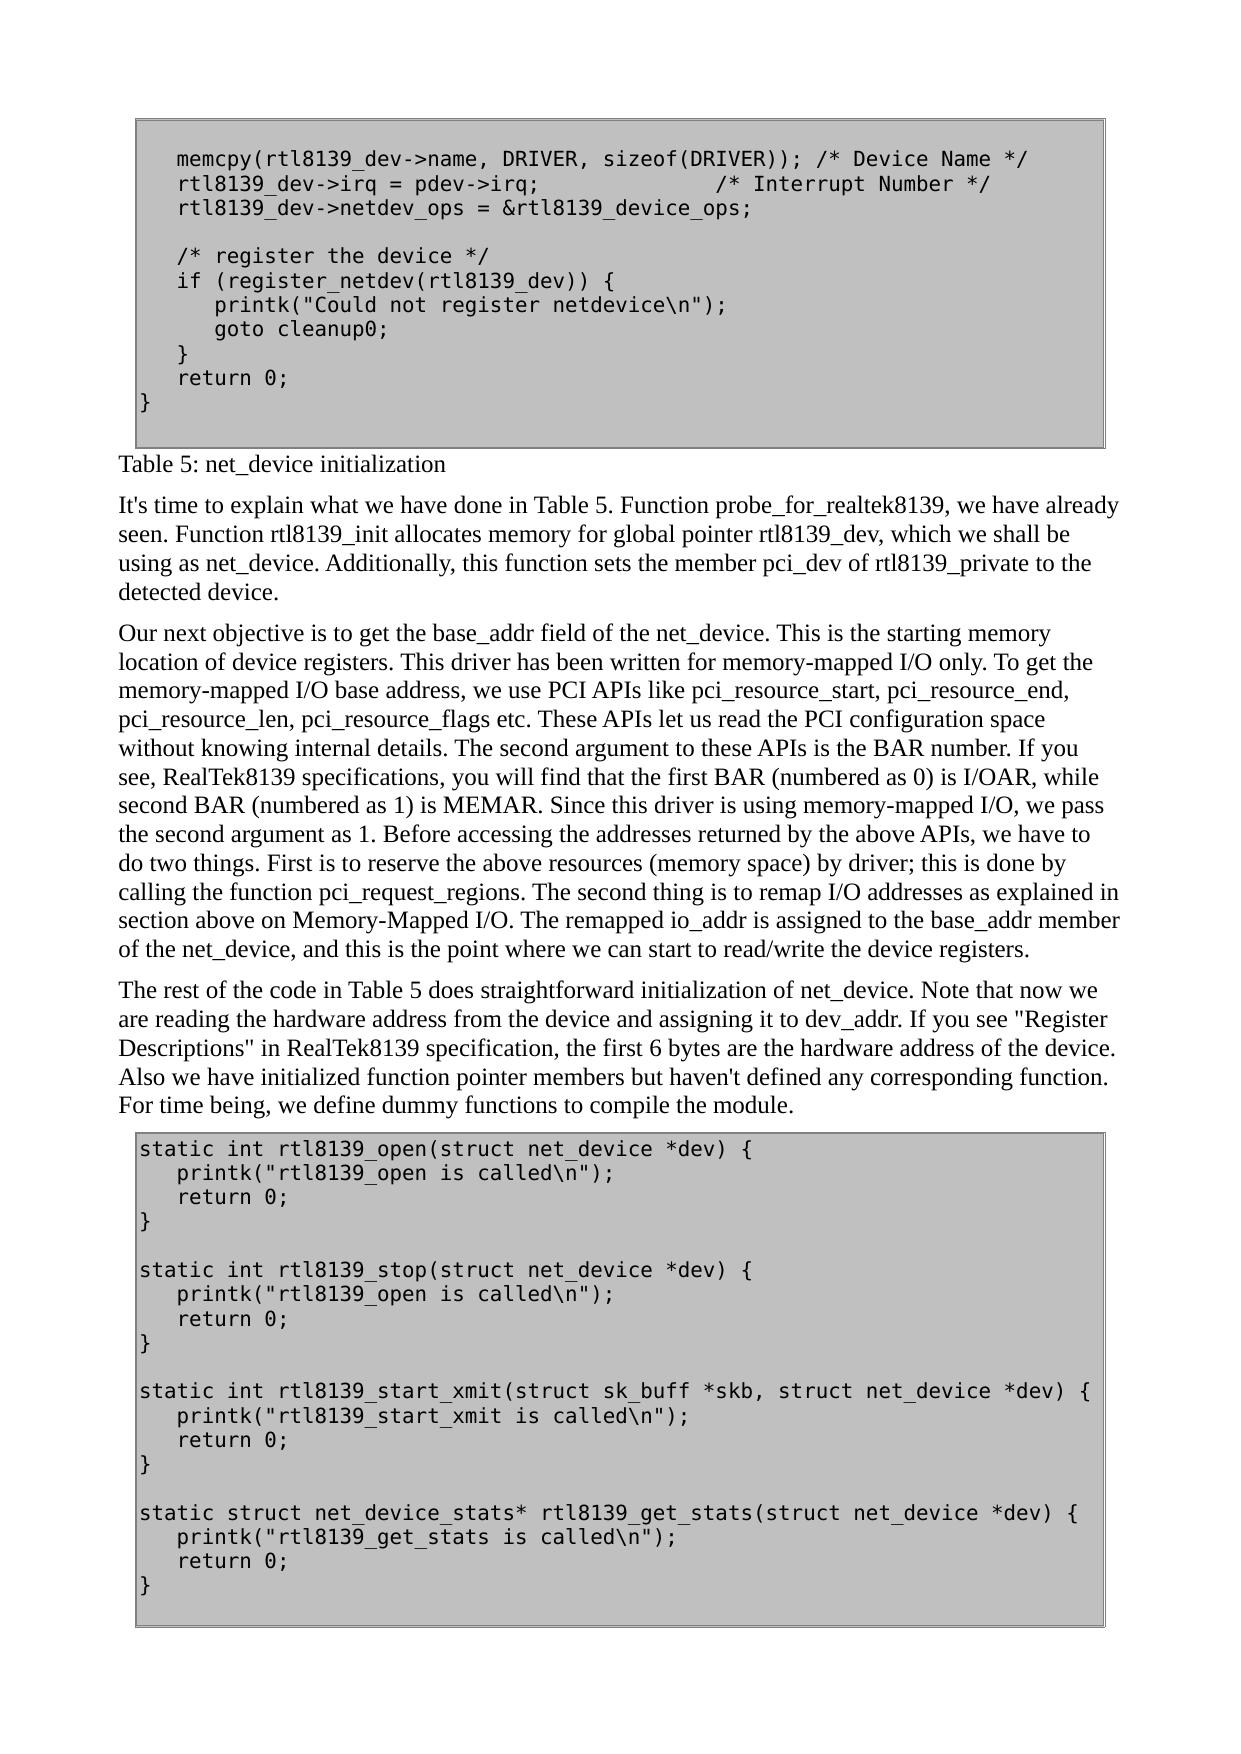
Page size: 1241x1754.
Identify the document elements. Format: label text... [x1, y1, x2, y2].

text Our next objective is to get the base_addr field of the net_device. This is the starting memory location of device registers. This driver has been written for memory-mapped I/O only. To get the memory-mapped I/O base address, we use PCI APIs like pci_resource_start, pci_resource_end, pci_resource_len, pci_resource_flags etc. These APIs let us read the PCI configuration space without knowing internal details. The second argument to these APIs is the BAR number. If you see, RealTek8139 specifications, you will find that the first BAR (numbered as 0) is I/OAR, while second BAR (numbered as 1) is MEMAR. Since this driver is using memory-mapped I/O, we pass the second argument as 1. Before accessing the addresses returned by the above APIs, we have to do two things. First is to reserve the above resources (memory space) by driver; this is done by calling the function pci_request_regions. The second thing is to remap I/O addresses as explained in section above on Memory-Mapped I/O. The remapped io_addr is assigned to the base_addr member of the net_device, and this is the point where we can start to read/write the device registers. [118, 618, 1122, 963]
text The rest of the code in Table 5 does straightforward initialization of net_device. Note that now we are reading the hardware address from the device and assigning it to dev_addr. If you see "Register Descriptions" in RealTek8139 specification, the first 6 bytes are the hardware address of the device. Also we have initialized function pointer members but haven't defined any corresponding function. For time being, we define dummy functions to compile the module. [118, 975, 1122, 1119]
text It's time to explain what we have done in Table 5. Function probe_for_realtek8139, we have already seen. Function rtl8139_init allocates memory for global pointer rtl8139_dev, which we shall be using as net_device. Additionally, this function sets the member pci_dev of rtl8139_private to the detected device. [118, 490, 1122, 605]
text Table 5: net_device initialization [118, 449, 1122, 478]
table_header memcpy(rtl8139_dev->name, DRIVER, sizeof(DRIVER)); /* Device Name */ rtl8139_dev->irq = pdev->irq; /* Interrupt Number */ rtl8139_dev->netdev_ops = &rtl8139_device_ops; /* register the device */ if (register_netdev(rtl8139_dev)) { printk("Could not register netdevice\n"); goto cleanup0; } return 0; } [137, 121, 1103, 447]
table_header static int rtl8139_open(struct net_device *dev) { printk("rtl8139_open is called\n"); return 0; } static int rtl8139_stop(struct net_device *dev) { printk("rtl8139_open is called\n"); return 0; } static int rtl8139_start_xmit(struct sk_buff *skb, struct net_device *dev) { printk("rtl8139_start_xmit is called\n"); return 0; } static struct net_device_stats* rtl8139_get_stats(struct net_device *dev) { printk("rtl8139_get_stats is called\n"); return 0; } [137, 1134, 1103, 1625]
